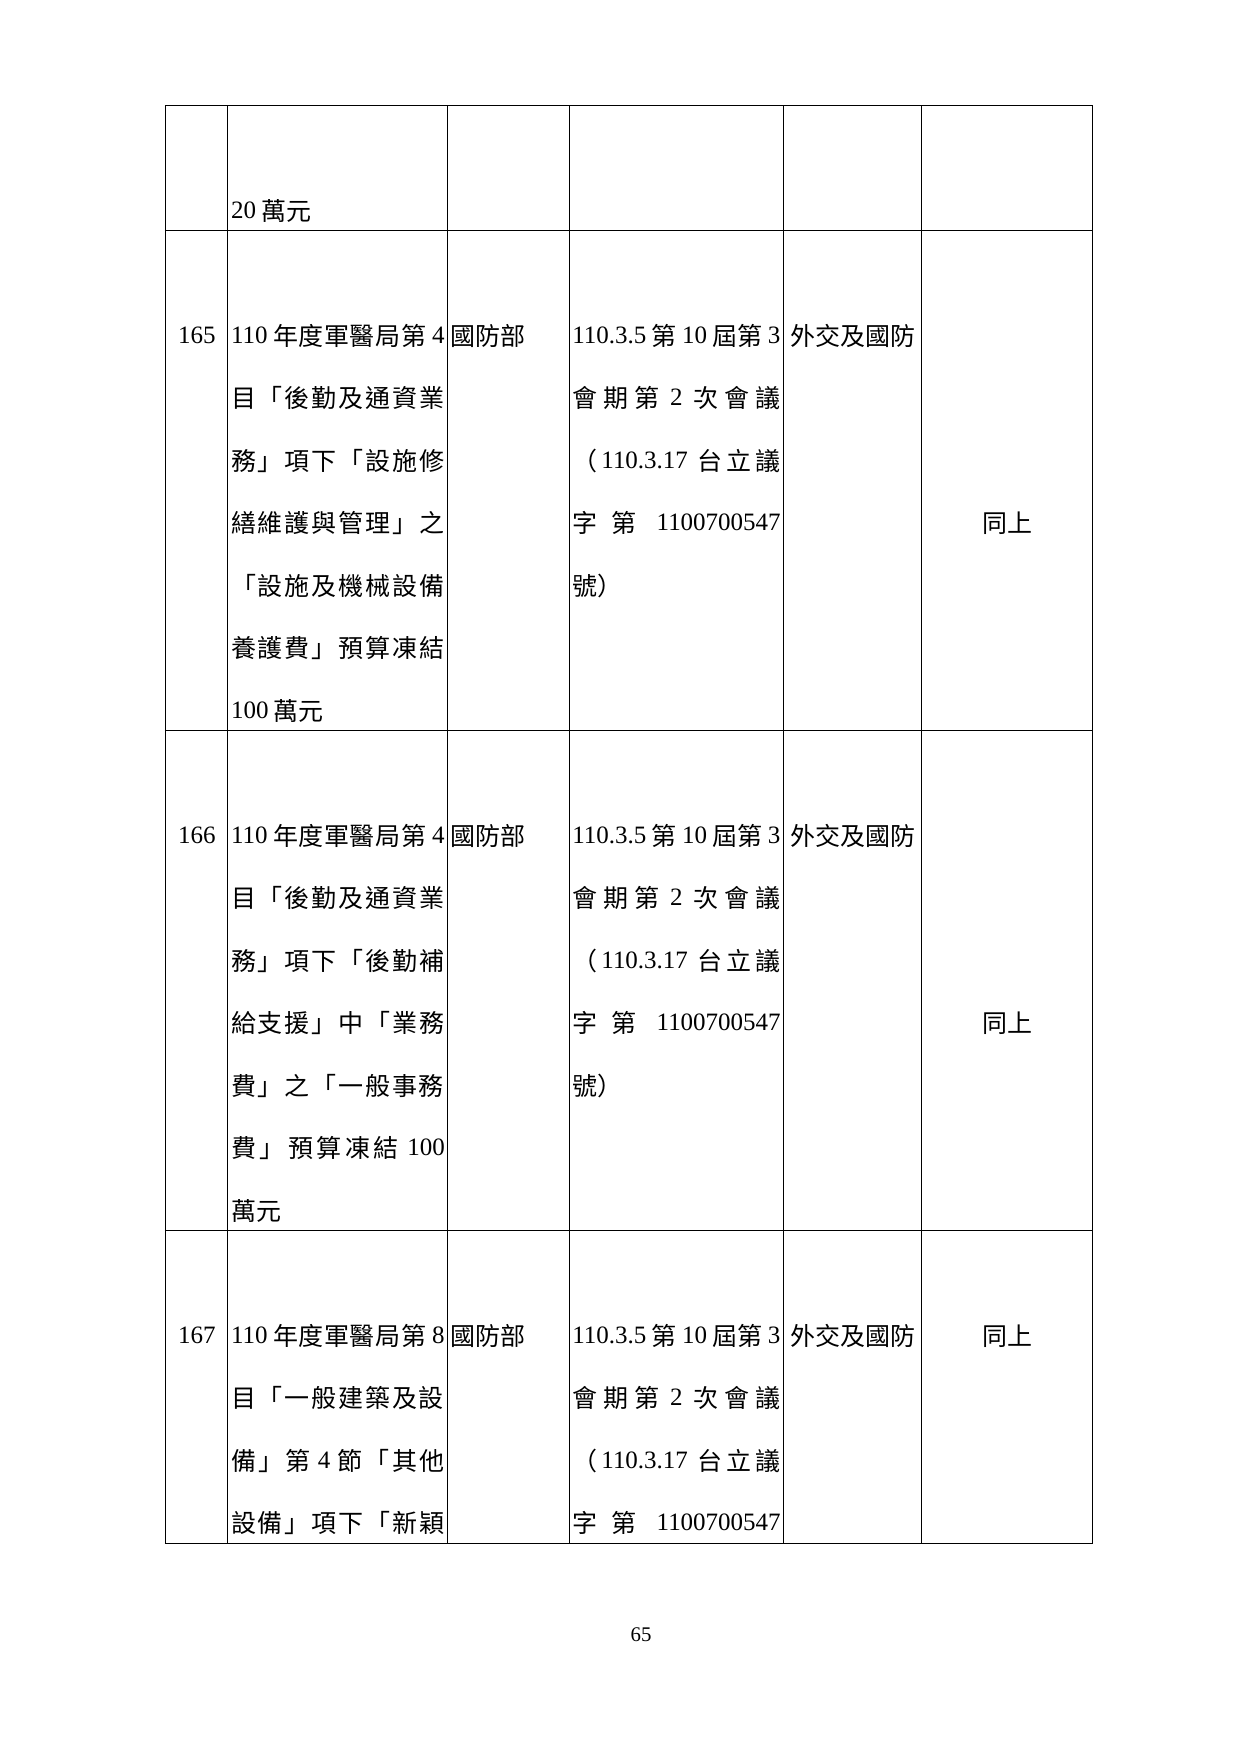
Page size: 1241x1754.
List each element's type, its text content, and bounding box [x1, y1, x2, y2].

table_cell 110年度軍醫局第8目「一般建築及設備」第4節「其他設備」項下「新穎 [228, 1231, 447, 1543]
table_cell [448, 106, 569, 230]
table_cell 同上 [922, 1231, 1092, 1543]
table_cell 110年度軍醫局第4目「後勤及通資業務」項下「設施修繕維護與管理」之「設施及機械設備養護費」預算凍結100萬元 [228, 231, 447, 730]
table_cell 國防部 [448, 1231, 569, 1543]
table_cell 20萬元 [228, 106, 447, 230]
table_cell [166, 1231, 227, 1543]
table_cell 110年度軍醫局第4目「後勤及通資業務」項下「後勤補給支援」中「業務費」之「一般事務費」預算凍結100萬元 [228, 731, 447, 1230]
table_cell 同上 [922, 231, 1092, 730]
table_cell [570, 106, 783, 230]
table_cell 110.3.5第10屆第3會期第2次會議（110.3.17台立議字第1100700547號） [570, 731, 783, 1230]
table_cell [922, 106, 1092, 230]
table_cell 110.3.5第10屆第3會期第2次會議（110.3.17台立議字第1100700547 [570, 1231, 783, 1543]
table_cell [166, 731, 227, 1230]
table_cell 外交及國防 [784, 1231, 921, 1543]
table_cell [166, 106, 227, 230]
table_cell 110.3.5第10屆第3會期第2次會議（110.3.17台立議字第1100700547號） [570, 231, 783, 730]
table_cell 外交及國防 [784, 731, 921, 1230]
table_cell 外交及國防 [784, 231, 921, 730]
table_cell [166, 231, 227, 730]
table_cell [784, 106, 921, 230]
table_cell 國防部 [448, 231, 569, 730]
table_cell 國防部 [448, 731, 569, 1230]
table_cell 同上 [922, 731, 1092, 1230]
